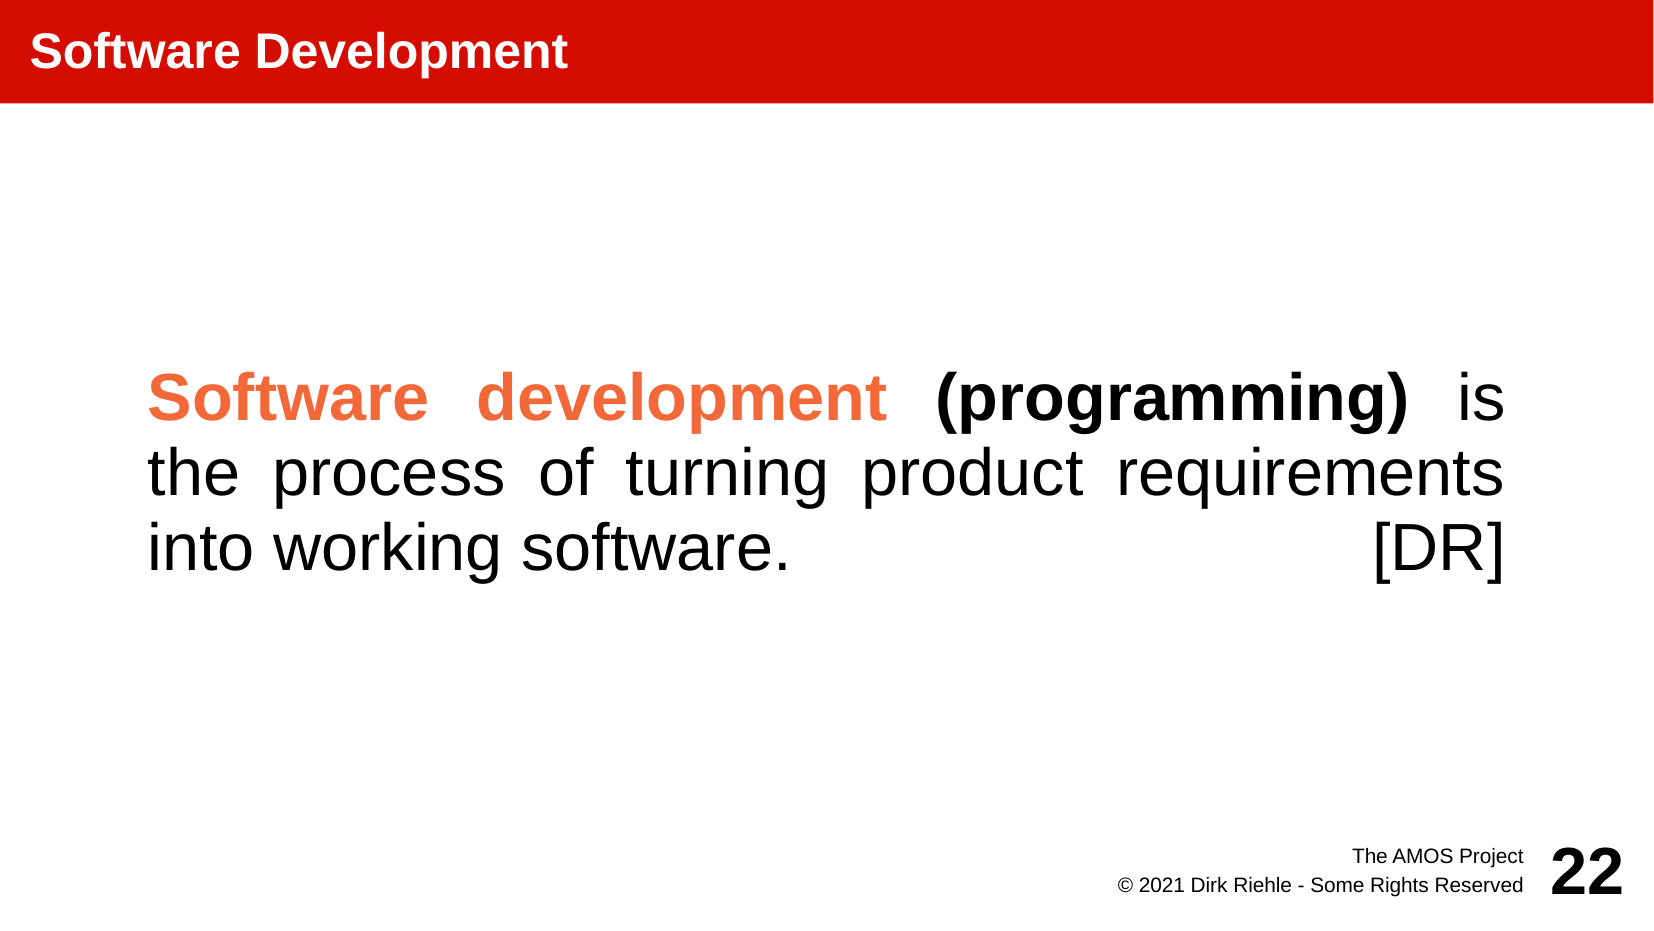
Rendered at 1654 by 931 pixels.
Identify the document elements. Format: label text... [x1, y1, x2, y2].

subtitle Software development (programming) is the process of turning product requirements into working software. [DR] [29, 132, 1625, 813]
title Software Development [0, 0, 1654, 104]
